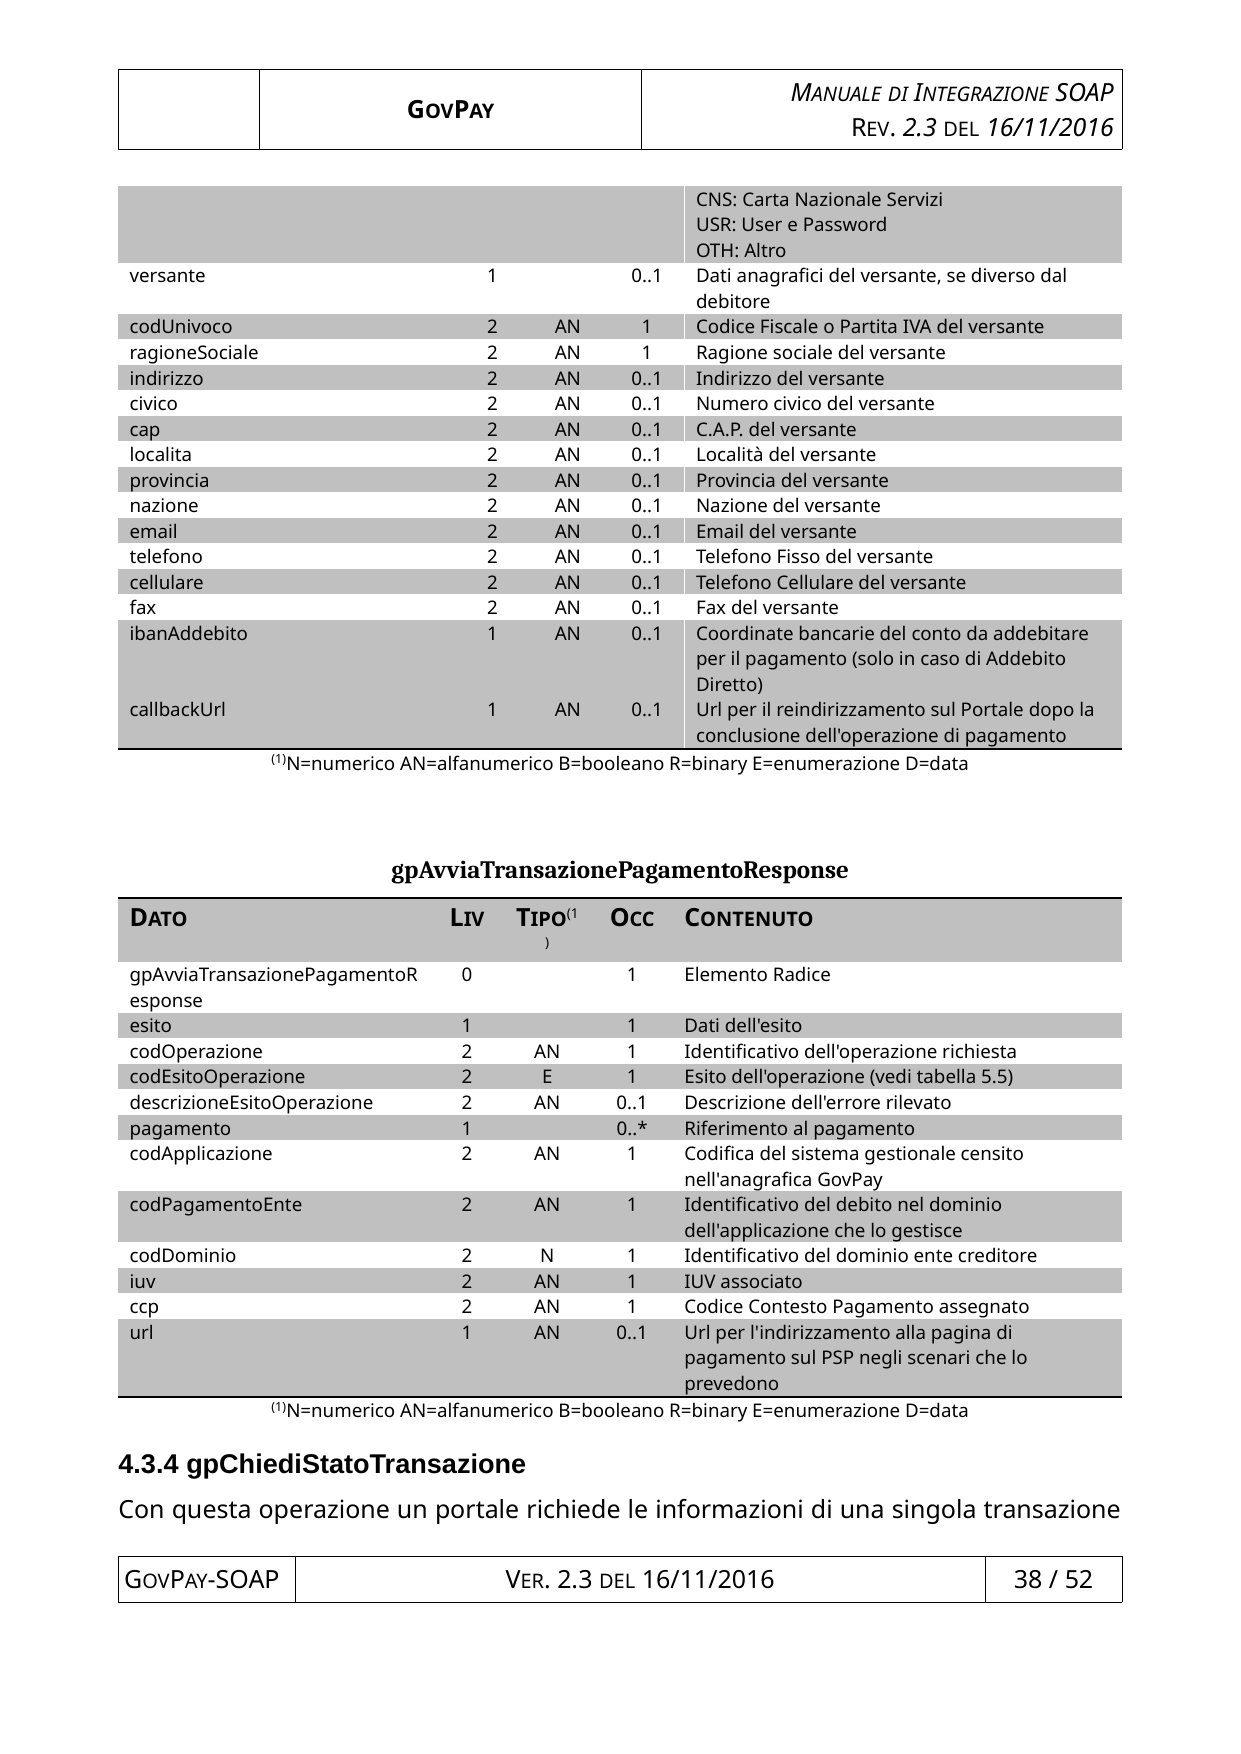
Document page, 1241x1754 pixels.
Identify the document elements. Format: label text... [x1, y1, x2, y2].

table_cell [526, 186, 609, 263]
table_cell AN [526, 365, 609, 390]
table_cell 1 [609, 314, 684, 339]
table_cell 0..1 [591, 1319, 673, 1396]
table_cell AN [526, 595, 609, 620]
table_cell Dati anagrafici del versante, se diverso dal debitore [685, 263, 1122, 314]
table_cell 1 [431, 1115, 503, 1140]
table_cell 1 [591, 1243, 673, 1268]
table_cell C.A.P. del versante [685, 416, 1122, 441]
table_cell AN [503, 1038, 591, 1064]
table_cell 2 [458, 544, 526, 569]
table_cell 2 [458, 493, 526, 518]
table_cell ccp [118, 1294, 431, 1319]
table_cell codApplicazione [118, 1140, 431, 1191]
table_cell Esito dell'operazione (vedi tabella 5.5) [673, 1064, 1122, 1089]
table_cell 0..1 [609, 518, 684, 543]
table_cell 0 [431, 962, 503, 1013]
table_cell localita [118, 441, 458, 467]
table_cell [458, 186, 526, 263]
table_cell 1 [591, 1140, 673, 1191]
table_cell AN [526, 390, 609, 416]
table_cell callbackUrl [118, 697, 458, 748]
table_cell 2 [458, 595, 526, 620]
table_cell 2 [431, 1191, 503, 1242]
table_cell [609, 186, 684, 263]
table_cell Codice Contesto Pagamento assegnato [673, 1294, 1122, 1319]
table_cell 0..1 [609, 365, 684, 390]
table_cell 1 [591, 1268, 673, 1293]
table_cell ragioneSociale [118, 339, 458, 365]
table_cell Codifica del sistema gestionale censito nell'anagrafica GovPay [673, 1140, 1122, 1191]
table_cell email [118, 518, 458, 543]
table_cell Elemento Radice [673, 962, 1122, 1013]
table_cell AN [526, 416, 609, 441]
table_cell Provincia del versante [685, 467, 1122, 492]
table_cell telefono [118, 544, 458, 569]
text (1)N=numerico AN=alfanumerico B=booleano R=binary E=enumerazione D=data [118, 1398, 1122, 1423]
table_cell Numero civico del versante [685, 390, 1122, 416]
table_cell Occ [591, 899, 673, 962]
table_cell 2 [431, 1140, 503, 1191]
table_cell Coordinate bancarie del conto da addebitare per il pagamento (solo in caso di Addebito Diretto) [685, 620, 1122, 697]
table_cell 1 [591, 962, 673, 1013]
table_cell 1 [609, 339, 684, 365]
table_cell 1 [458, 697, 526, 748]
table_cell AN [526, 518, 609, 543]
table_cell 2 [458, 467, 526, 492]
table_cell AN [526, 314, 609, 339]
table_cell 1 [458, 263, 526, 314]
table_cell Tipo(1) [503, 899, 591, 962]
table_cell 0..* [591, 1115, 673, 1140]
table_cell 2 [458, 416, 526, 441]
table_cell [118, 186, 458, 263]
table_cell 0..1 [609, 416, 684, 441]
table_cell provincia [118, 467, 458, 492]
table_header gpAvviaTransazionePagamentoResponse [118, 856, 1122, 897]
table_cell Telefono Fisso del versante [685, 544, 1122, 569]
table_cell Identificativo del dominio ente creditore [673, 1243, 1122, 1268]
table_cell [503, 1115, 591, 1140]
table_cell Località del versante [685, 441, 1122, 467]
table_cell url [118, 1319, 431, 1396]
table_cell Url per l'indirizzamento alla pagina di pagamento sul PSP negli scenari che lo prevedono [673, 1319, 1122, 1396]
table_cell 2 [458, 365, 526, 390]
table_cell ibanAddebito [118, 620, 458, 697]
table_cell iuv [118, 1268, 431, 1293]
table_cell Fax del versante [685, 595, 1122, 620]
table_cell 1 [591, 1064, 673, 1089]
table_cell codUnivoco [118, 314, 458, 339]
table_cell 1 [591, 1294, 673, 1319]
table_cell AN [503, 1089, 591, 1115]
table_cell civico [118, 390, 458, 416]
table_cell Email del versante [685, 518, 1122, 543]
table_cell codEsitoOperazione [118, 1064, 431, 1089]
table_cell E [503, 1064, 591, 1089]
table_cell descrizioneEsitoOperazione [118, 1089, 431, 1115]
table_cell codOperazione [118, 1038, 431, 1064]
table_cell AN [526, 544, 609, 569]
table_cell 0..1 [609, 569, 684, 594]
table_cell esito [118, 1013, 431, 1038]
table_cell 1 [591, 1038, 673, 1064]
table_cell 2 [458, 518, 526, 543]
table_cell 0..1 [609, 467, 684, 492]
table_cell AN [526, 467, 609, 492]
table_cell AN [503, 1319, 591, 1396]
table_cell 0..1 [591, 1089, 673, 1115]
table_cell Descrizione dell'errore rilevato [673, 1089, 1122, 1115]
table_cell AN [503, 1294, 591, 1319]
table_cell 0..1 [609, 620, 684, 697]
table_cell Codice Fiscale o Partita IVA del versante [685, 314, 1122, 339]
table_cell AN [503, 1140, 591, 1191]
table_cell CNS: Carta Nazionale Servizi USR: User e Password OTH: Altro [685, 186, 1122, 263]
table_cell AN [526, 441, 609, 467]
table_cell 0..1 [609, 595, 684, 620]
table_cell AN [503, 1191, 591, 1242]
table_cell AN [503, 1268, 591, 1293]
table_cell codPagamentoEnte [118, 1191, 431, 1242]
table_cell Dato [118, 899, 431, 962]
table_cell 2 [458, 569, 526, 594]
table_cell Riferimento al pagamento [673, 1115, 1122, 1140]
table_cell 0..1 [609, 263, 684, 314]
table_cell Contenuto [673, 899, 1122, 962]
table_cell AN [526, 493, 609, 518]
table_cell 0..1 [609, 697, 684, 748]
table_cell pagamento [118, 1115, 431, 1140]
table_cell Ragione sociale del versante [685, 339, 1122, 365]
table_cell AN [526, 620, 609, 697]
table_cell 2 [431, 1064, 503, 1089]
table_cell 2 [458, 390, 526, 416]
table_cell Liv [431, 899, 503, 962]
table_cell 1 [591, 1013, 673, 1038]
table_cell [526, 263, 609, 314]
table_cell cap [118, 416, 458, 441]
table_cell nazione [118, 493, 458, 518]
table_cell AN [526, 339, 609, 365]
table_cell AN [526, 697, 609, 748]
subtitle gpChiediStatoTransazione [118, 1448, 1122, 1479]
table_cell 1 [431, 1013, 503, 1038]
table_cell cellulare [118, 569, 458, 594]
table_cell 2 [431, 1243, 503, 1268]
table_cell Indirizzo del versante [685, 365, 1122, 390]
table_cell gpAvviaTransazionePagamentoResponse [118, 962, 431, 1013]
table_cell Url per il reindirizzamento sul Portale dopo la conclusione dell'operazione di pagamento [685, 697, 1122, 748]
table_cell IUV associato [673, 1268, 1122, 1293]
table_cell indirizzo [118, 365, 458, 390]
table_cell 2 [431, 1294, 503, 1319]
table_cell Dati dell'esito [673, 1013, 1122, 1038]
table_cell AN [526, 569, 609, 594]
table_cell [503, 1013, 591, 1038]
table_cell 1 [591, 1191, 673, 1242]
table_cell fax [118, 595, 458, 620]
table_cell [503, 962, 591, 1013]
table_cell 0..1 [609, 544, 684, 569]
table_cell 2 [431, 1268, 503, 1293]
table_cell Identificativo del debito nel dominio dell'applicazione che lo gestisce [673, 1191, 1122, 1242]
text (1)N=numerico AN=alfanumerico B=booleano R=binary E=enumerazione D=data [118, 750, 1122, 775]
table_cell versante [118, 263, 458, 314]
table_cell Telefono Cellulare del versante [685, 569, 1122, 594]
table_cell 0..1 [609, 493, 684, 518]
table_cell 2 [431, 1038, 503, 1064]
table_cell 0..1 [609, 441, 684, 467]
table_cell codDominio [118, 1243, 431, 1268]
table_cell Identificativo dell'operazione richiesta [673, 1038, 1122, 1064]
table_cell 1 [431, 1319, 503, 1396]
table_cell Nazione del versante [685, 493, 1122, 518]
table_cell 1 [458, 620, 526, 697]
table_cell 2 [458, 441, 526, 467]
table_cell 2 [458, 314, 526, 339]
table_cell 2 [458, 339, 526, 365]
table_cell N [503, 1243, 591, 1268]
table_cell 0..1 [609, 390, 684, 416]
text Con questa operazione un portale richiede le informazioni di una singola transazione [118, 1492, 1122, 1526]
table_cell 2 [431, 1089, 503, 1115]
